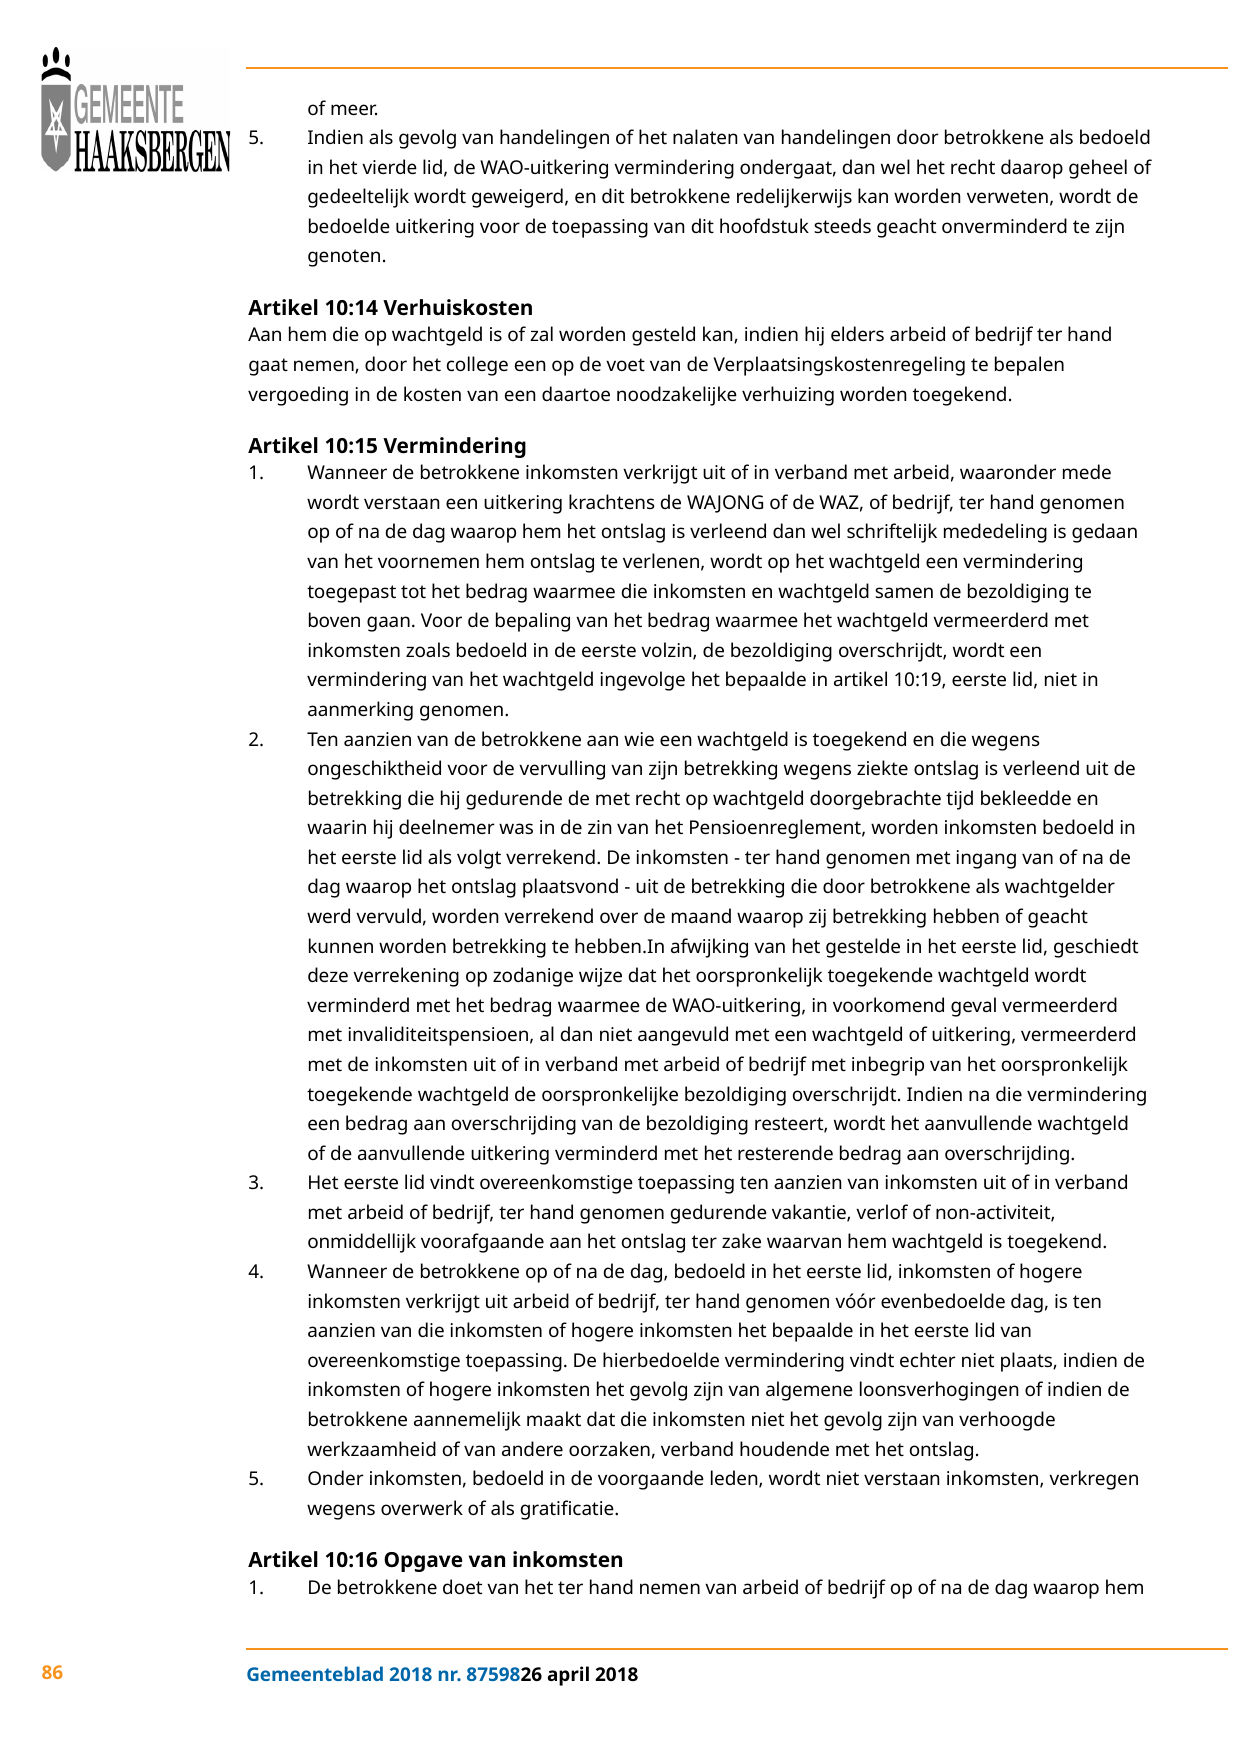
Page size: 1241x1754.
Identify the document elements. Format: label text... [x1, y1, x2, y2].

list De betrokkene doet van het ter hand nemen van arbeid of bedrijf op of na de dag waarop hem [248, 1574, 1152, 1599]
text Aan hem die op wachtgeld is of zal worden gesteld kan, indien hij elders arbeid of bedrijf ter hand gaat nemen, door het college een op de voet van de Verplaatsingskostenregeling te bepalen vergoeding in de kosten van een daartoe noodzakelijke verhuizing worden toegekend. [248, 322, 1152, 406]
list Indien als gevolg van handelingen of het nalaten van handelingen door betrokkene als bedoeld in het vierde lid, de WAO-uitkering vermindering ondergaat, dan wel het recht daarop geheel of gedeeltelijk wordt geweigerd, en dit betrokkene redelijkerwijs kan worden verweten, wordt de bedoelde uitkering voor de toepassing van dit hoofdstuk steeds geacht onverminderd te zijn genoten. [248, 124, 1152, 268]
list Wanneer de betrokkene inkomsten verkrijgt uit of in verband met arbeid, waaronder mede wordt verstaan een uitkering krachtens de WAJONG of de WAZ, of bedrijf, ter hand genomen op of na de dag waarop hem het ontslag is verleend dan wel schriftelijk mededeling is gedaan van het voornemen hem ontslag te verlenen, wordt op het wachtgeld een vermindering toegepast tot het bedrag waarmee die inkomsten en wachtgeld samen de bezoldiging te boven gaan. Voor de bepaling van het bedrag waarmee het wachtgeld vermeerderd met inkomsten zoals bedoeld in de eerste volzin, de bezoldiging overschrijdt, wordt een vermindering van het wachtgeld ingevolge het bepaalde in artikel 10:19, eerste lid, niet in aanmerking genomen. [248, 459, 1152, 722]
text Artikel 10:16 Opgave van inkomsten [248, 1545, 1152, 1574]
list Onder inkomsten, bedoeld in de voorgaande leden, wordt niet verstaan inkomsten, verkregen wegens overwerk of als gratificatie. [248, 1465, 1152, 1521]
list Het eerste lid vindt overeenkomstige toepassing ten aanzien van inkomsten uit of in verband met arbeid of bedrijf, ter hand genomen gedurende vakantie, verlof of non-activiteit, onmiddellijk voorafgaande aan het ontslag ter zake waarvan hem wachtgeld is toegekend. [248, 1169, 1152, 1254]
list of meer. [248, 95, 1152, 121]
list Wanneer de betrokkene op of na de dag, bedoeld in het eerste lid, inkomsten of hogere inkomsten verkrijgt uit arbeid of bedrijf, ter hand genomen vóór evenbedoelde dag, is ten aanzien van die inkomsten of hogere inkomsten het bepaalde in het eerste lid van overeenkomstige toepassing. De hierbedoelde vermindering vindt echter niet plaats, indien de inkomsten of hogere inkomsten het gevolg zijn van algemene loonsverhogingen of indien de betrokkene aannemelijk maakt dat die inkomsten niet het gevolg zijn van verhoogde werkzaamheid of van andere oorzaken, verband houdende met het ontslag. [248, 1258, 1152, 1462]
text Artikel 10:15 Vermindering [248, 431, 1152, 459]
picture [41, 47, 231, 172]
text Artikel 10:14 Verhuiskosten [248, 293, 1152, 322]
list Ten aanzien van de betrokkene aan wie een wachtgeld is toegekend en die wegens ongeschiktheid voor de vervulling van zijn betrekking wegens ziekte ontslag is verleend uit de betrekking die hij gedurende de met recht op wachtgeld doorgebrachte tijd bekleedde en waarin hij deelnemer was in de zin van het Pensioenreglement, worden inkomsten bedoeld in het eerste lid als volgt verrekend. De inkomsten - ter hand genomen met ingang van of na de dag waarop het ontslag plaatsvond - uit de betrekking die door betrokkene als wachtgelder werd vervuld, worden verrekend over de maand waarop zij betrekking hebben of geacht kunnen worden betrekking te hebben.In afwijking van het gestelde in het eerste lid, geschiedt deze verrekening op zodanige wijze dat het oorspronkelijk toegekende wachtgeld wordt verminderd met het bedrag waarmee de WAO-uitkering, in voorkomend geval vermeerderd met invaliditeitspensioen, al dan niet aangevuld met een wachtgeld of uitkering, vermeerderd met de inkomsten uit of in verband met arbeid of bedrijf met inbegrip van het oorspronkelijk toegekende wachtgeld de oorspronkelijke bezoldiging overschrijdt. Indien na die vermindering een bedrag aan overschrijding van de bezoldiging resteert, wordt het aanvullende wachtgeld of de aanvullende uitkering verminderd met het resterende bedrag aan overschrijding. [248, 726, 1152, 1166]
